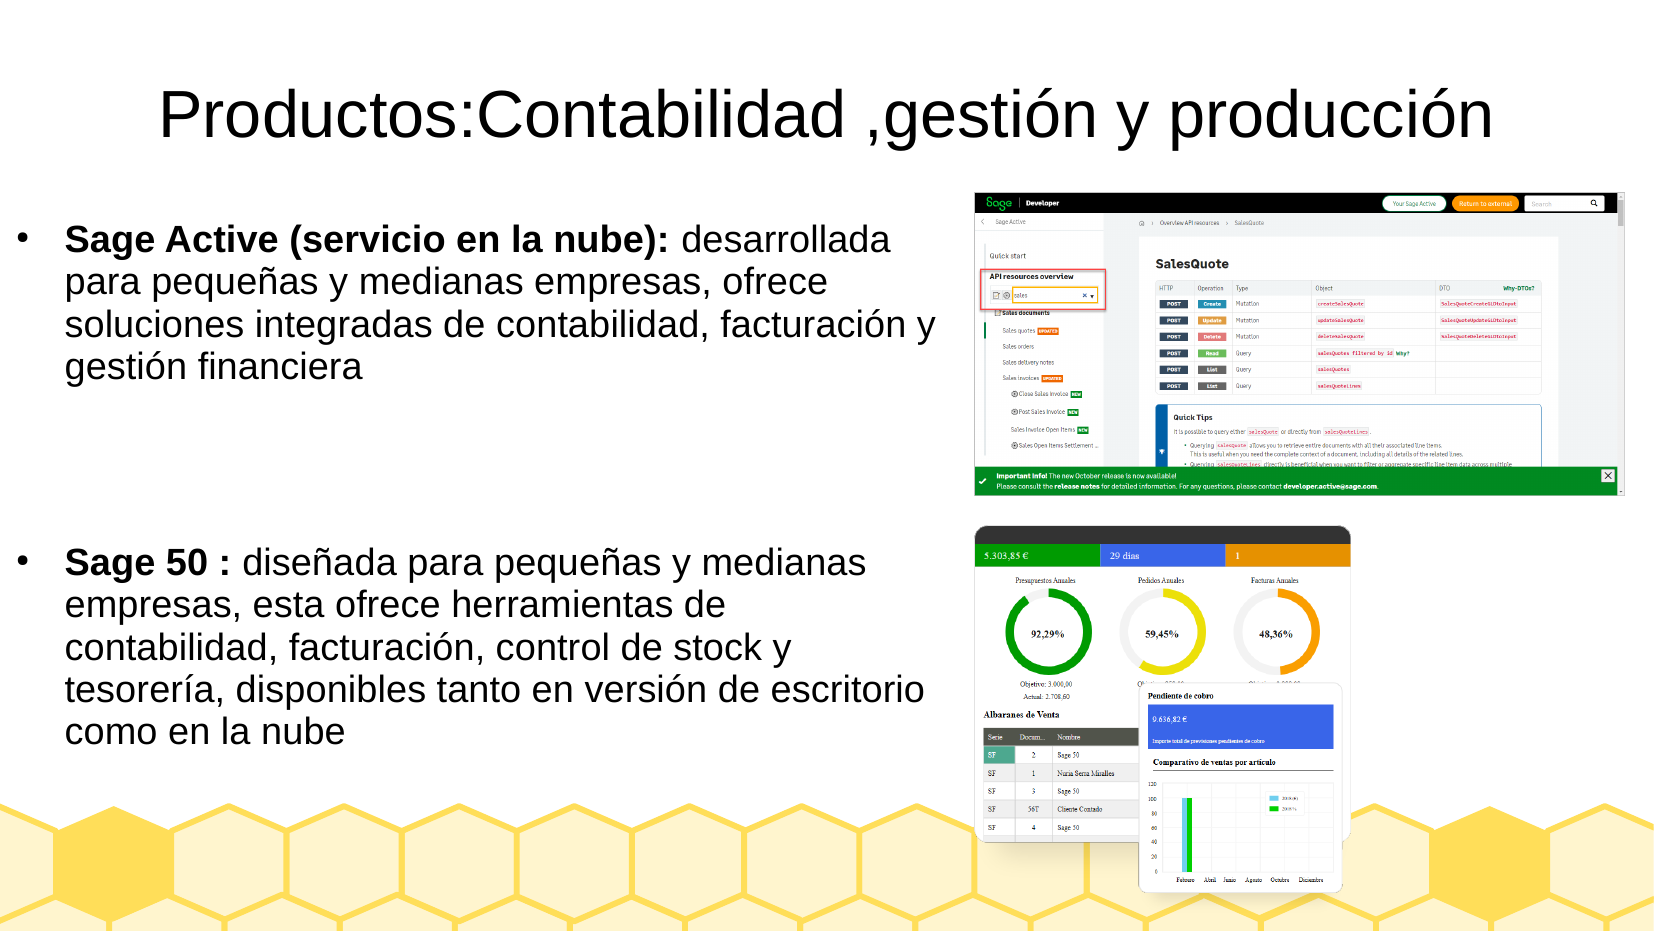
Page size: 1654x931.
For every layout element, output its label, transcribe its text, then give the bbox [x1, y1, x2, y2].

title Productos:Contabilidad ,gestión y producción [82, 37, 1571, 193]
picture [974, 525, 1351, 916]
list Sage Active (servicio en la nube): desarrollada para pequeñas y medianas empresas, ofrece soluciones integradas de contabilidad, facturación y gestión financiera Sage 50 : diseñada para pequeñas y medianas empresas, esta ofrece herramientas de contabilidad, facturación, control de stock y tesorería, disponibles tanto en versión de escritorio como en la nube [0, 217, 951, 758]
picture [974, 192, 1625, 496]
